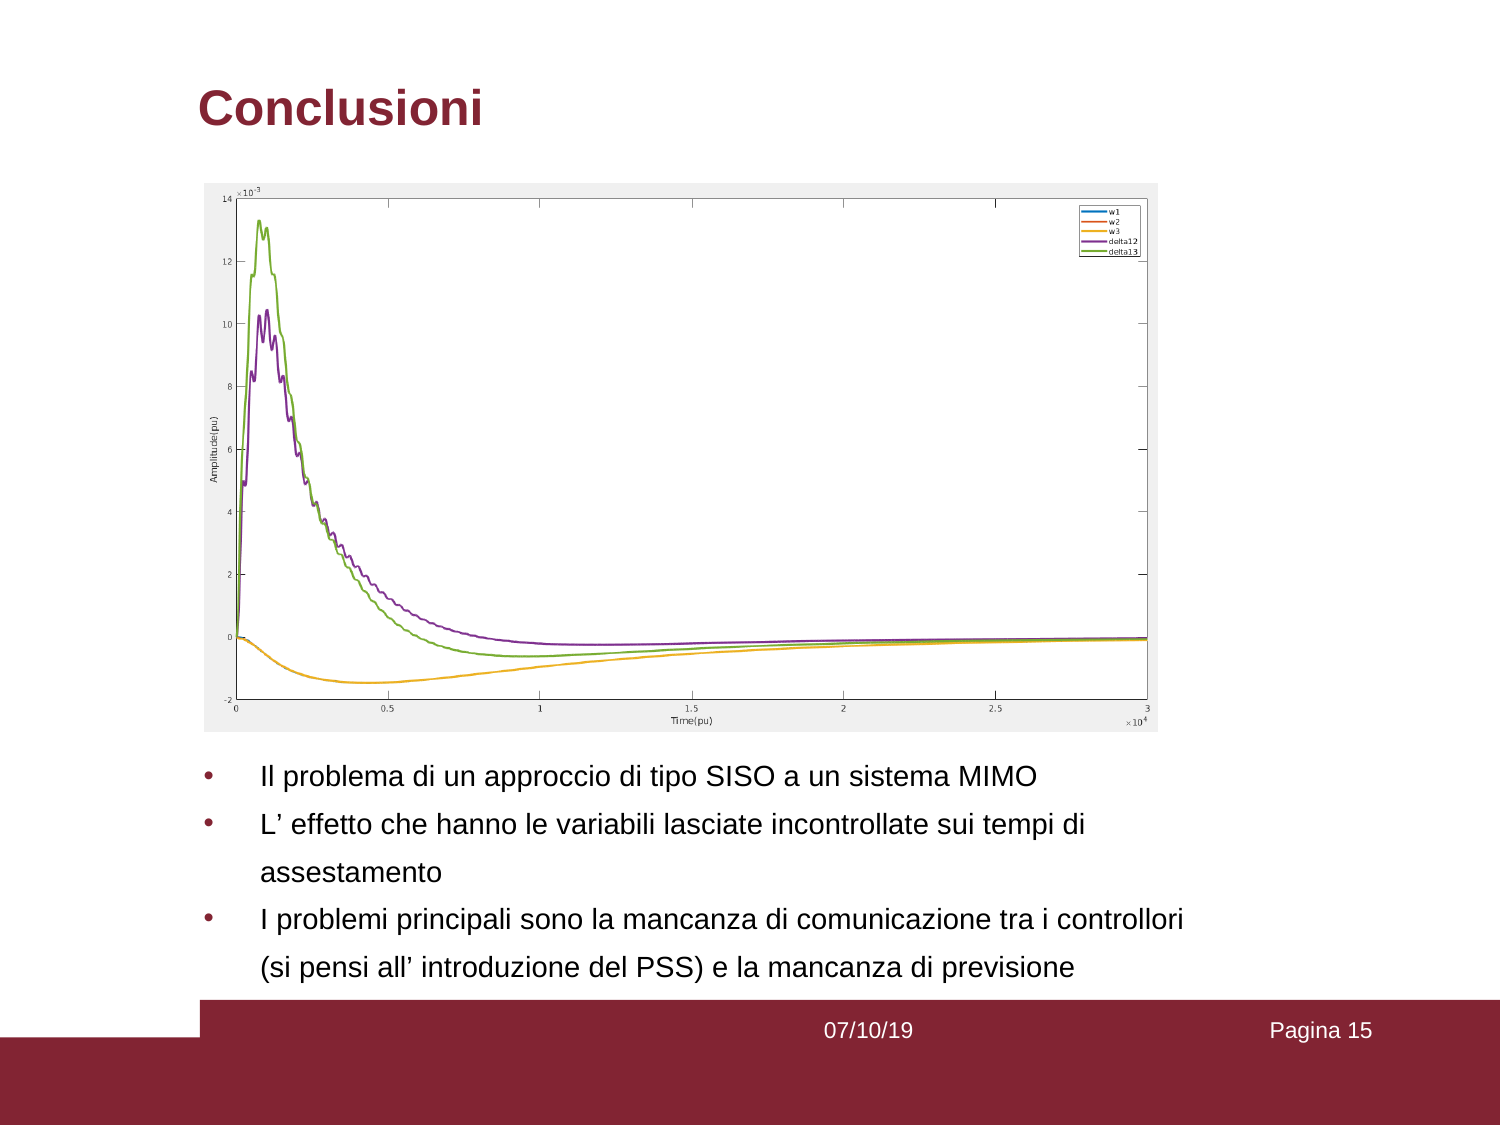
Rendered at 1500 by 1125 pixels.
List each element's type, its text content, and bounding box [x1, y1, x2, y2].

list Il problema di un approccio di tipo SISO a un sistema MIMO L’ effetto che hanno le variabili lasciate incontrollate sui tempi di assestamento I problemi principali sono la mancanza di comunicazione tra i controllori (si pensi all’ introduzione del PSS) e la mancanza di previsione [188, 750, 1300, 1081]
picture [204, 183, 1158, 732]
title Conclusioni [183, 67, 1400, 150]
